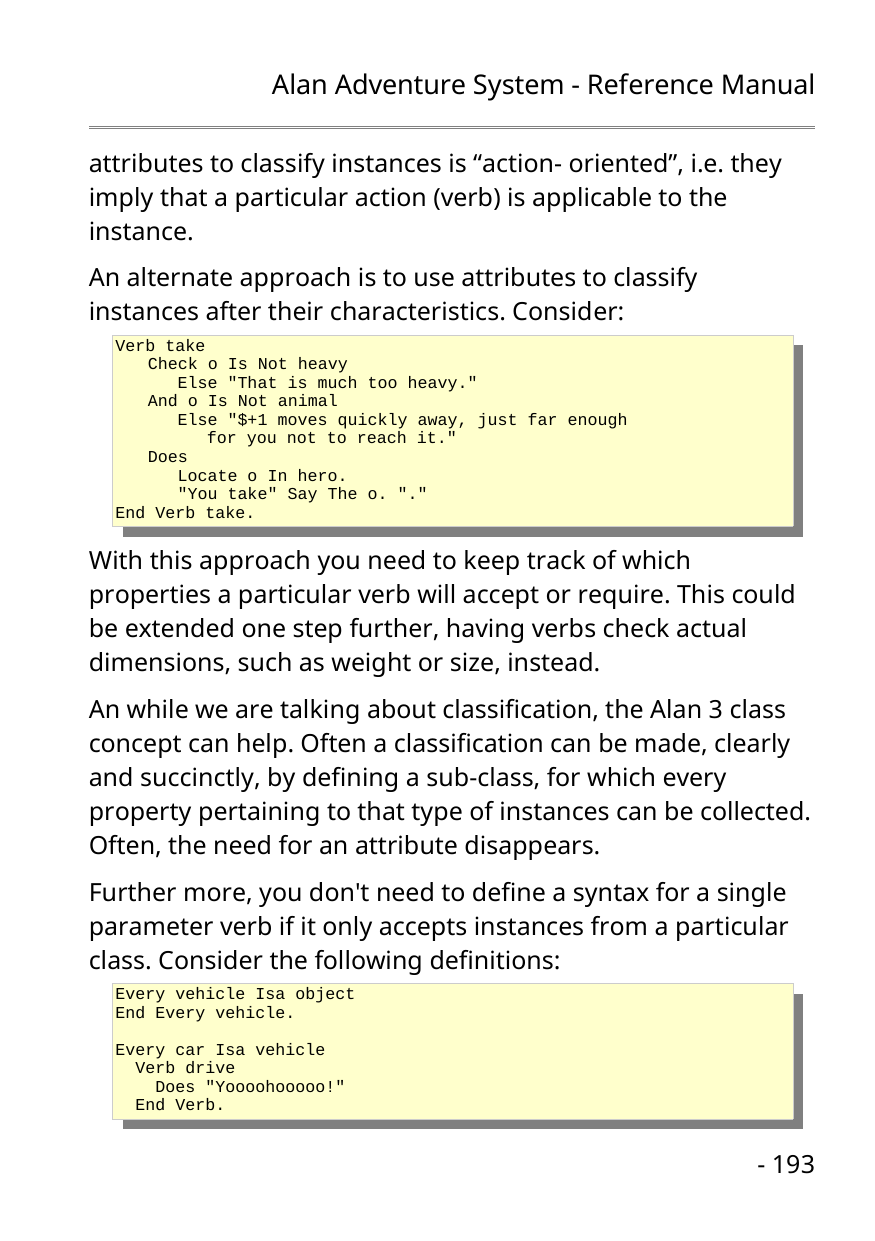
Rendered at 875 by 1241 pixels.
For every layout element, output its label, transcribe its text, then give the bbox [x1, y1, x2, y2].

text Further more, you don't need to define a syntax for a single parameter verb if it only accepts instances from a particular class. Consider the following definitions: [88, 875, 815, 977]
text Verb take Check o Is Not heavy Else "That is much too heavy." And o Is Not animal Else "$+1 moves quickly away, just far enough for you not to reach it." Does Locate o In hero. "You take" Say The o. "." End Verb take. [113, 336, 793, 526]
text An alternate approach is to use attributes to classify instances after their characteristics. Consid­er: [88, 260, 815, 328]
text With this approach you need to keep track of which properties a particular verb will accept or require. This could be extended one step further, having verbs check actual dimensions, such as weight or size, instead. [88, 543, 815, 679]
text Every vehicle Isa object End Every vehicle. Every car Isa vehicle Verb drive Does "Yoooohooooo!" End Verb. [113, 984, 793, 1119]
text attributes to classify instances is “action- oriented”, i.e. they imply that a particular action (verb) is applicable to the instance. [88, 146, 815, 247]
text An while we are talking about classification, the Alan 3 class concept can help. Often a classification can be made, clearly and succinctly, by defining a sub-class, for which every property pertaining to that type of instances can be collected. Often, the need for an attribute disappears. [88, 692, 815, 862]
